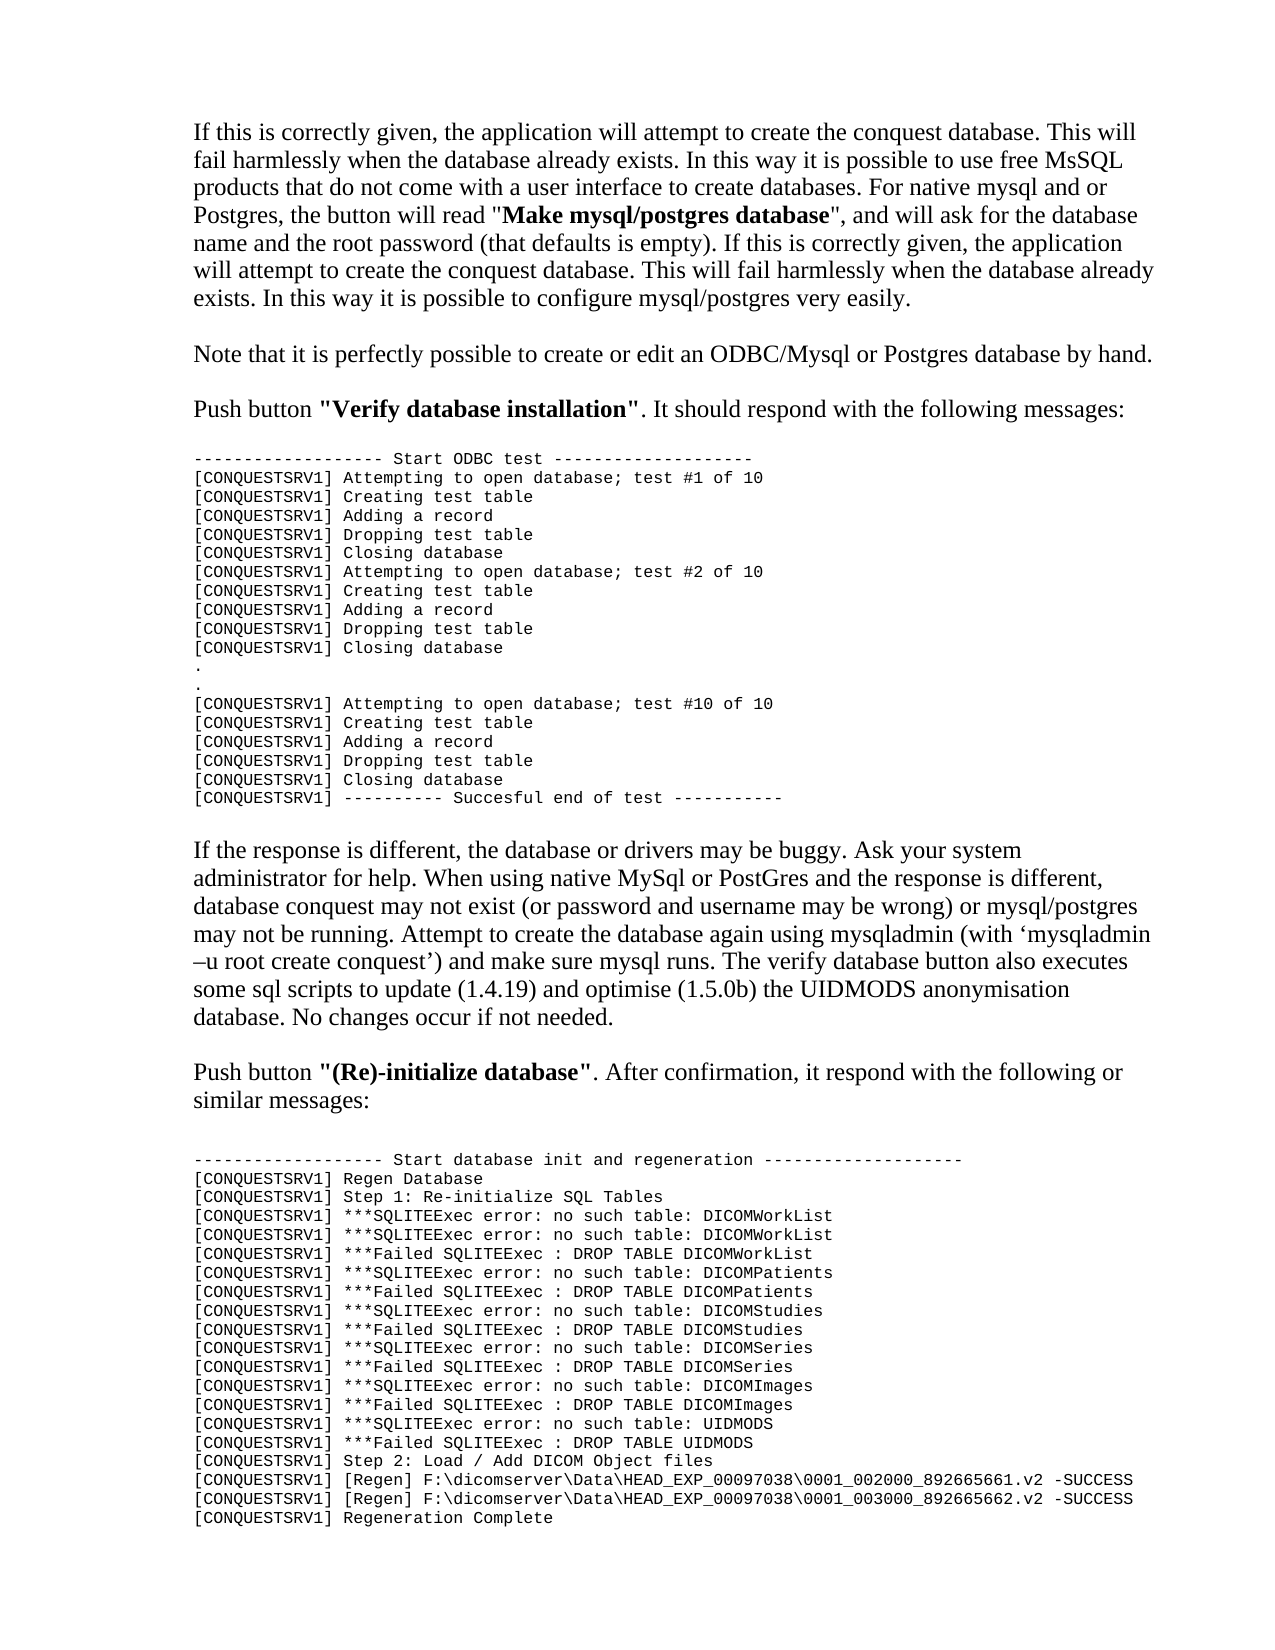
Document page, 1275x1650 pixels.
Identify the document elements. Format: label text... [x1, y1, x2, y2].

text Push button "Verify database installation". It should respond with the following messages: [193, 395, 1157, 423]
text ------------------- Start ODBC test -------------------- [193, 451, 1157, 469]
text [CONQUESTSRV1] Attempting to open database; test #2 of 10 [193, 564, 1157, 583]
text [CONQUESTSRV1] Step 1: Re-initialize SQL Tables [193, 1189, 1157, 1208]
text [CONQUESTSRV1] ***Failed SQLITEExec : DROP TABLE UIDMODS [193, 1434, 1157, 1453]
text [CONQUESTSRV1] ***Failed SQLITEExec : DROP TABLE DICOMPatients [193, 1283, 1157, 1302]
text [CONQUESTSRV1] Dropping test table [193, 620, 1157, 639]
text [CONQUESTSRV1] Adding a record [193, 601, 1157, 620]
text [CONQUESTSRV1] Closing database [193, 545, 1157, 564]
text [CONQUESTSRV1] ***Failed SQLITEExec : DROP TABLE DICOMSeries [193, 1359, 1157, 1378]
text [CONQUESTSRV1] ***SQLITEExec error: no such table: DICOMStudies [193, 1302, 1157, 1321]
text If this is correctly given, the application will attempt to create the conquest database. This will fail harmlessly when the database already exists. In this way it is possible to use free MsSQL products that do not come with a user interface to create databases. For native mysql and or Postgres, the button will read "Make mysql/postgres database", and will ask for the database name and the root password (that defaults is empty). If this is correctly given, the application will attempt to create the conquest database. This will fail harmlessly when the database already exists. In this way it is possible to configure mysql/postgres very easily. [193, 118, 1157, 312]
text . [193, 658, 1157, 677]
text [CONQUESTSRV1] Creating test table [193, 488, 1157, 507]
text Note that it is perfectly possible to create or edit an ODBC/Mysql or Postgres database by hand. [193, 340, 1157, 367]
text [CONQUESTSRV1] Creating test table [193, 583, 1157, 601]
text [CONQUESTSRV1] [Regen] F:\dicomserver\Data\HEAD_EXP_00097038\0001_002000_892665661.v2 -SUCCESS [193, 1472, 1157, 1491]
text [CONQUESTSRV1] Adding a record [193, 733, 1157, 752]
text [CONQUESTSRV1] Dropping test table [193, 752, 1157, 771]
text [CONQUESTSRV1] [Regen] F:\dicomserver\Data\HEAD_EXP_00097038\0001_003000_892665662.v2 -SUCCESS [193, 1491, 1157, 1509]
text [CONQUESTSRV1] Dropping test table [193, 526, 1157, 545]
text [CONQUESTSRV1] ***SQLITEExec error: no such table: DICOMWorkList [193, 1208, 1157, 1227]
text [CONQUESTSRV1] Attempting to open database; test #10 of 10 [193, 696, 1157, 714]
text Push button "(Re)-initialize database". After confirmation, it respond with the following or similar messages: [193, 1058, 1157, 1114]
text [CONQUESTSRV1] ***Failed SQLITEExec : DROP TABLE DICOMStudies [193, 1321, 1157, 1340]
text [CONQUESTSRV1] Closing database [193, 639, 1157, 658]
text [CONQUESTSRV1] Regen Database [193, 1170, 1157, 1189]
text [CONQUESTSRV1] ---------- Succesful end of test ----------- [193, 790, 1157, 809]
text [CONQUESTSRV1] ***SQLITEExec error: no such table: DICOMImages [193, 1378, 1157, 1396]
text If the response is different, the database or drivers may be buggy. Ask your system administrator for help. When using native MySql or PostGres and the response is different, database conquest may not exist (or password and username may be wrong) or mysql/postgres may not be running. Attempt to create the database again using mysqladmin (with ‘mysqladmin –u root create conquest’) and make sure mysql runs. The verify database button also executes some sql scripts to update (1.4.19) and optimise (1.5.0b) the UIDMODS anonymisation database. No changes occur if not needed. [193, 837, 1157, 1031]
text [CONQUESTSRV1] Closing database [193, 771, 1157, 790]
text ------------------- Start database init and regeneration -------------------- [193, 1151, 1157, 1170]
text [CONQUESTSRV1] ***SQLITEExec error: no such table: DICOMSeries [193, 1340, 1157, 1359]
text [CONQUESTSRV1] ***SQLITEExec error: no such table: DICOMWorkList [193, 1227, 1157, 1246]
text [CONQUESTSRV1] Attempting to open database; test #1 of 10 [193, 469, 1157, 488]
text [CONQUESTSRV1] ***Failed SQLITEExec : DROP TABLE DICOMImages [193, 1396, 1157, 1415]
text . [193, 677, 1157, 696]
text [CONQUESTSRV1] ***SQLITEExec error: no such table: UIDMODS [193, 1415, 1157, 1434]
text [CONQUESTSRV1] ***Failed SQLITEExec : DROP TABLE DICOMWorkList [193, 1246, 1157, 1264]
text [CONQUESTSRV1] Regeneration Complete [193, 1509, 1157, 1528]
text [CONQUESTSRV1] Step 2: Load / Add DICOM Object files [193, 1453, 1157, 1472]
text [CONQUESTSRV1] Creating test table [193, 714, 1157, 733]
text [CONQUESTSRV1] Adding a record [193, 507, 1157, 526]
text [CONQUESTSRV1] ***SQLITEExec error: no such table: DICOMPatients [193, 1264, 1157, 1283]
